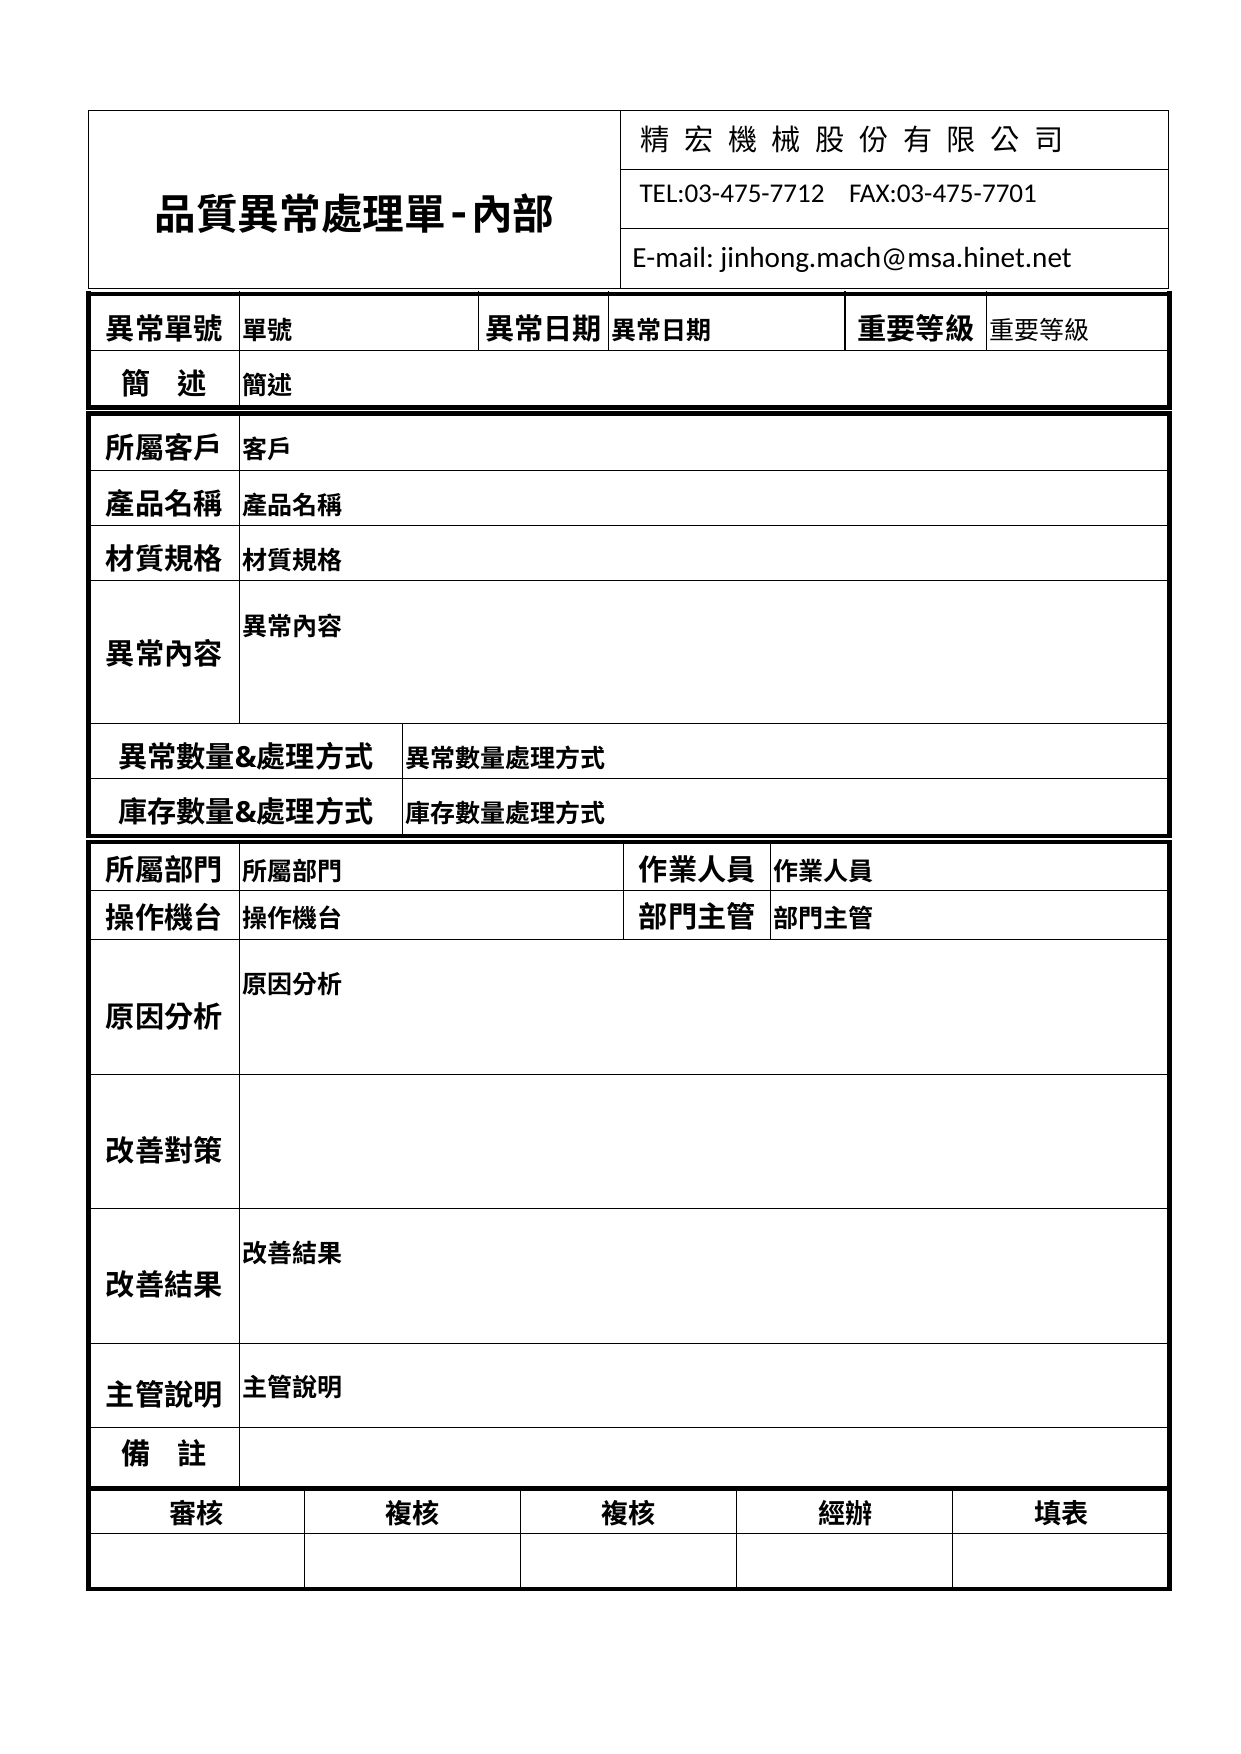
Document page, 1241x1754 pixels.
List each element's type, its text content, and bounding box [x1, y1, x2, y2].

table_cell 異常數量處理方式 [403, 724, 1167, 778]
table_cell 複核 [521, 1491, 736, 1533]
table_cell 作業人員 [624, 844, 770, 890]
table_cell 簡 述 [91, 351, 239, 405]
table_cell TEL:03-475-7712 FAX:03-475-7701 [621, 170, 1168, 228]
table_cell 操作機台 [91, 891, 239, 939]
table_cell 原因分析 [91, 940, 239, 1074]
table_header 異常日期 [479, 296, 608, 350]
table_cell 部門主管 [624, 891, 770, 939]
table_cell E-mail: jinhong.mach@msa.hinet.net [621, 229, 1168, 287]
table_cell 改善結果 [91, 1209, 239, 1342]
table_cell 備 註 [91, 1428, 239, 1486]
table_cell 異常內容 [240, 581, 1167, 723]
table_cell 客戶 [240, 416, 1167, 470]
table_cell 改善對策 [91, 1075, 239, 1208]
table_cell [240, 1075, 1167, 1208]
table_cell 主管說明 [240, 1344, 1167, 1427]
table_cell 操作機台 [240, 891, 623, 939]
table_cell [953, 1534, 1167, 1587]
table_cell 異常數量&處理方式 [91, 724, 402, 778]
table_cell 作業人員 [771, 844, 1167, 890]
table_cell 審核 [91, 1491, 304, 1533]
table_cell 原因分析 [240, 940, 1167, 1074]
table_cell 產品名稱 [91, 471, 239, 525]
table_cell 產品名稱 [240, 471, 1167, 525]
table_cell 部門主管 [771, 891, 1167, 939]
table_header 精 宏 機 械 股 份 有 限 公 司 [621, 111, 1168, 169]
table_header 重要等級 [846, 296, 986, 350]
table_cell 主管說明 [91, 1344, 239, 1427]
table_cell [91, 1534, 304, 1587]
table_cell 異常內容 [91, 581, 239, 723]
table_cell 所屬客戶 [91, 416, 239, 470]
table_cell 複核 [305, 1491, 520, 1533]
table_header 單號 [240, 296, 478, 350]
table_header 品質異常處理單-內部 [89, 111, 620, 287]
table_cell [737, 1534, 952, 1587]
table_cell 庫存數量處理方式 [403, 779, 1167, 833]
table_header 重要等級 [987, 296, 1167, 350]
table_cell [305, 1534, 520, 1587]
table_cell [240, 1428, 1167, 1486]
table_cell 庫存數量&處理方式 [91, 779, 402, 833]
table_cell 所屬部門 [91, 844, 239, 890]
table_cell [521, 1534, 736, 1587]
table_cell 經辦 [737, 1491, 952, 1533]
table_cell 材質規格 [91, 526, 239, 580]
table_cell 簡述 [240, 351, 1167, 405]
table_header 異常單號 [91, 296, 239, 350]
table_cell 改善結果 [240, 1209, 1167, 1342]
table_cell 材質規格 [240, 526, 1167, 580]
table_cell 所屬部門 [240, 844, 623, 890]
table_cell 填表 [953, 1491, 1167, 1533]
table_header 異常日期 [609, 296, 844, 350]
